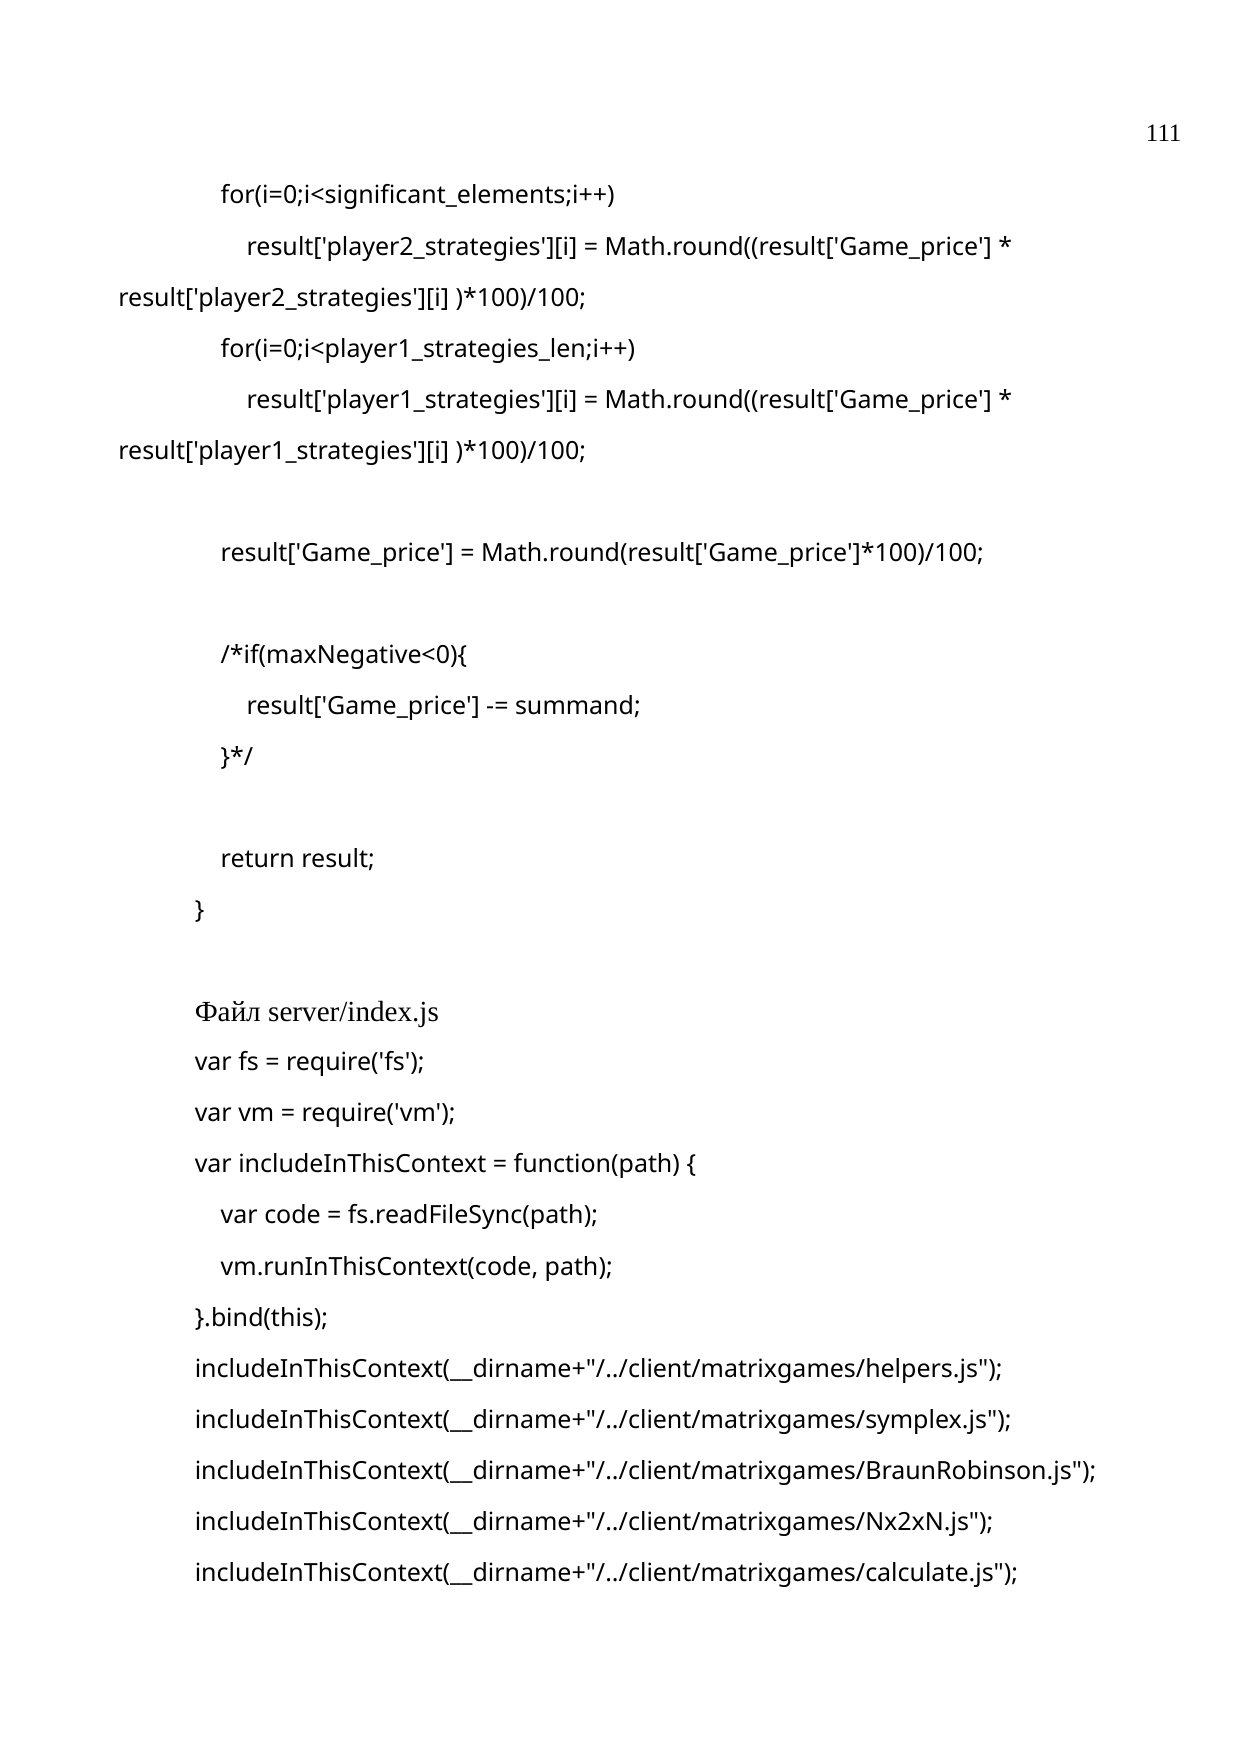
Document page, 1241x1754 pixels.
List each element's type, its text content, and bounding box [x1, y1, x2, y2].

text var code = fs.readFileSync(path); [118, 1197, 1181, 1231]
text Файл server/index.js [118, 994, 1181, 1027]
text }.bind(this); [118, 1299, 1181, 1333]
text return result; [118, 841, 1181, 875]
text }*/ [118, 738, 1181, 773]
text vm.runInThisContext(code, path); [118, 1248, 1181, 1282]
text /*if(maxNegative<0){ [118, 636, 1181, 671]
text result['player1_strategies'][i] = Math.round((result['Game_price'] * result['player1_strategies'][i] )*100)/100; [118, 381, 1181, 466]
text for(i=0;i<significant_elements;i++) [118, 177, 1181, 211]
text includeInThisContext(__dirname+"/../client/matrixgames/symplex.js"); [118, 1401, 1181, 1435]
text includeInThisContext(__dirname+"/../client/matrixgames/calculate.js"); [118, 1554, 1181, 1588]
text } [118, 892, 1181, 926]
text var includeInThisContext = function(path) { [118, 1146, 1181, 1180]
text result['player2_strategies'][i] = Math.round((result['Game_price'] * result['player2_strategies'][i] )*100)/100; [118, 228, 1181, 313]
text result['Game_price'] -= summand; [118, 687, 1181, 722]
text includeInThisContext(__dirname+"/../client/matrixgames/Nx2xN.js"); [118, 1503, 1181, 1537]
text includeInThisContext(__dirname+"/../client/matrixgames/BraunRobinson.js"); [118, 1452, 1181, 1486]
text var fs = require('fs'); [118, 1044, 1181, 1078]
text includeInThisContext(__dirname+"/../client/matrixgames/helpers.js"); [118, 1350, 1181, 1384]
text for(i=0;i<player1_strategies_len;i++) [118, 330, 1181, 364]
text result['Game_price'] = Math.round(result['Game_price']*100)/100; [118, 534, 1181, 568]
text var vm = require('vm'); [118, 1095, 1181, 1129]
